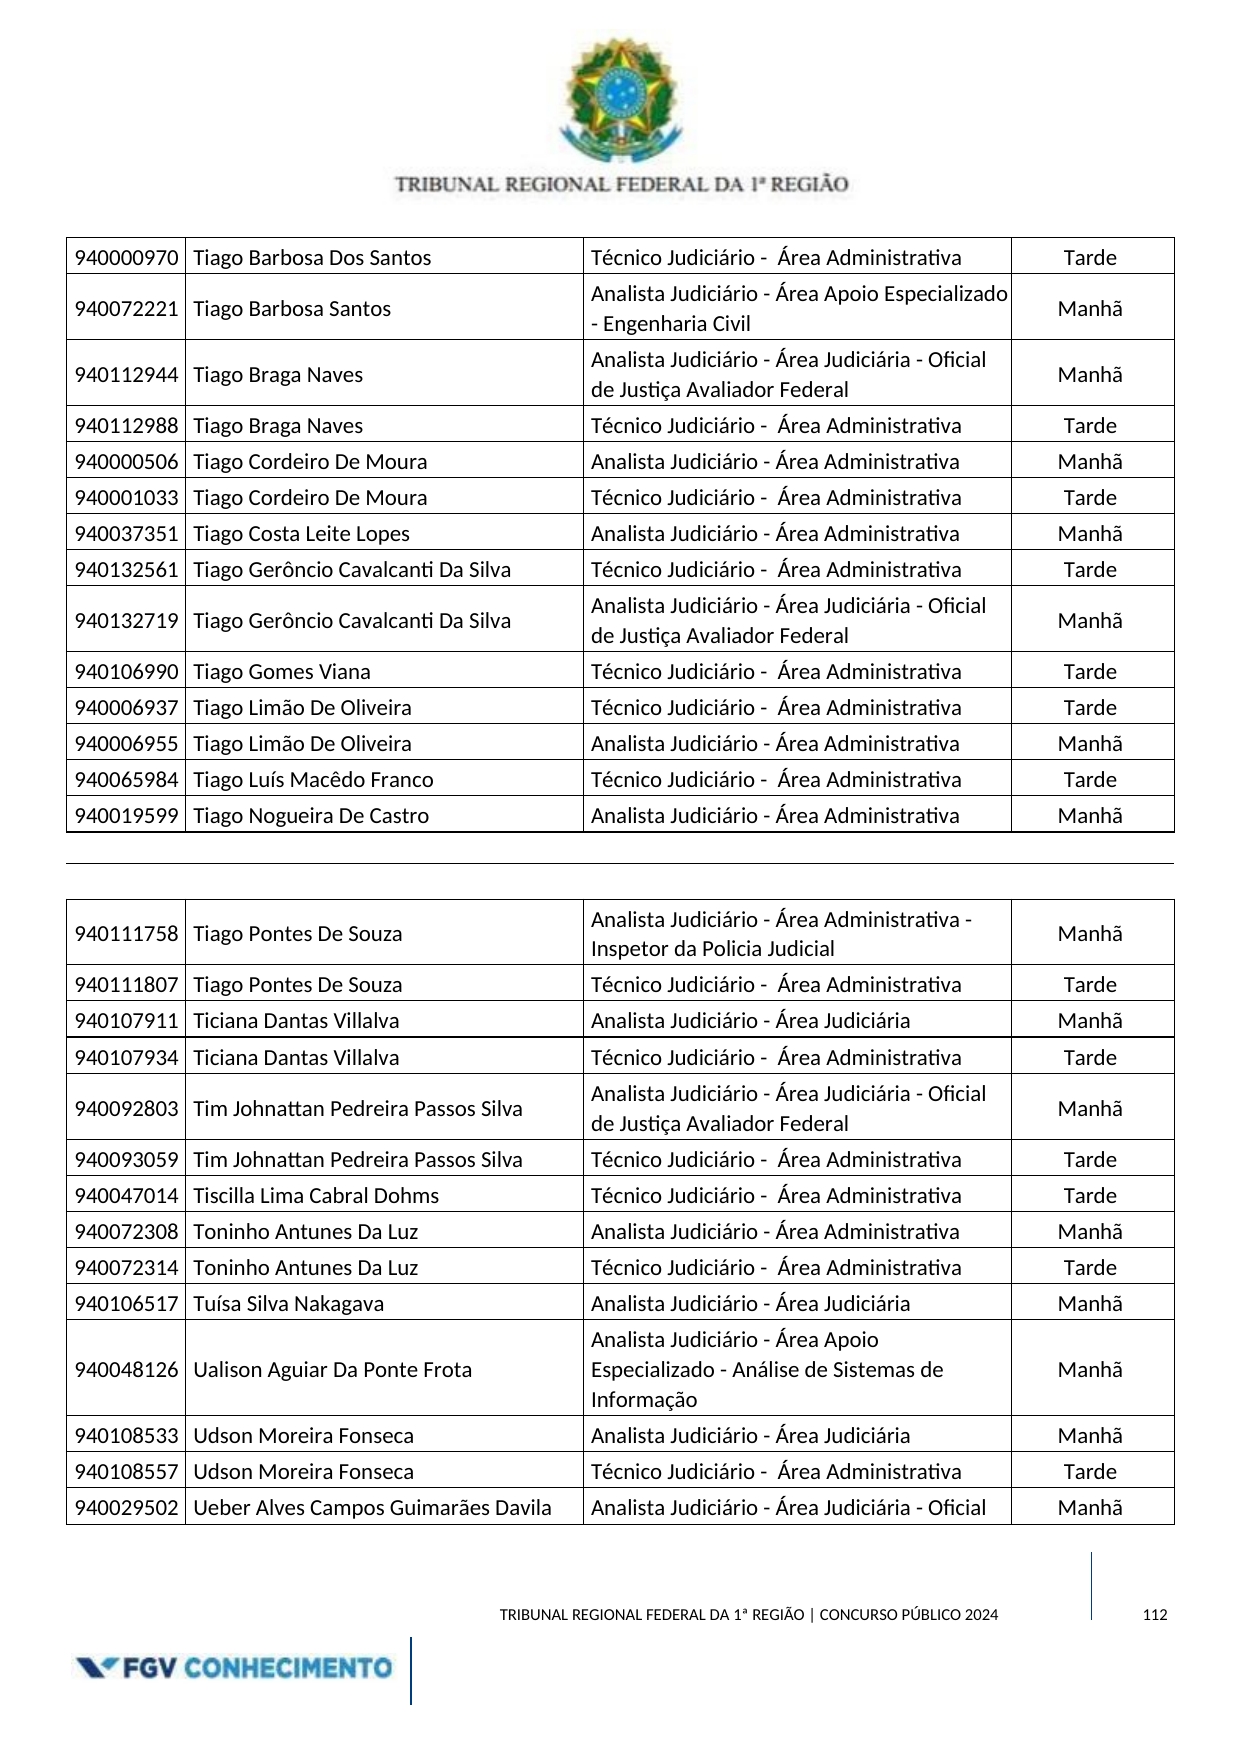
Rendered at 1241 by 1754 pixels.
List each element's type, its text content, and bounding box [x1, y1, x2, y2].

table_cell Técnico Judiciário - Área Administrativa [584, 550, 1011, 585]
table_cell 940072314 [67, 1248, 185, 1283]
table_cell Tarde [1012, 406, 1174, 441]
table_cell Tarde [1012, 238, 1174, 273]
table_cell Tiago Gomes Viana [186, 652, 583, 687]
table_cell Manhã [1012, 514, 1174, 549]
table_cell Tiago Costa Leite Lopes [186, 514, 583, 549]
table_cell Ticiana Dantas Villalva [186, 1038, 583, 1072]
table_header Turno de Prova [1012, 864, 1174, 898]
table_header Inscrição [66, 864, 186, 898]
table_cell 940047014 [67, 1176, 185, 1211]
table_cell 940037351 [67, 514, 185, 549]
table_cell Manhã [1012, 340, 1174, 405]
table_cell Analista Judiciário - Área Judiciária - Oficial de Justiça Avaliador Federal [584, 340, 1011, 405]
table_cell Tiago Nogueira De Castro [186, 796, 583, 831]
table_cell Tarde [1012, 652, 1174, 687]
table_cell 940000506 [67, 442, 185, 477]
table_cell 940019599 [67, 796, 185, 831]
table_cell 940072308 [67, 1212, 185, 1247]
table_cell Tarde [1012, 965, 1174, 1000]
table_cell Analista Judiciário - Área Administrativa [584, 442, 1011, 477]
table_cell Manhã [1012, 1320, 1174, 1414]
table_cell Analista Judiciário - Área Apoio Especializado - Engenharia Civil [584, 274, 1011, 339]
table_cell Manhã [1012, 442, 1174, 477]
table_cell Tarde [1012, 688, 1174, 723]
table_cell Tiago Luís Macêdo Franco [186, 760, 583, 795]
table_header Nome [186, 864, 583, 898]
table_cell 940065984 [67, 760, 185, 795]
table_cell 940111807 [67, 965, 185, 1000]
table_cell Manhã [1012, 1212, 1174, 1247]
table_cell Tiago Limão De Oliveira [186, 688, 583, 723]
table_cell Ualison Aguiar Da Ponte Frota [186, 1320, 583, 1414]
table_cell Analista Judiciário - Área Administrativa - Inspetor da Policia Judicial [584, 900, 1011, 964]
table_cell 940092803 [67, 1074, 185, 1138]
table_cell Ticiana Dantas Villalva [186, 1001, 583, 1036]
table_cell Tuísa Silva Nakagava [186, 1284, 583, 1319]
table_cell Técnico Judiciário - Área Administrativa [584, 1176, 1011, 1211]
table_cell Técnico Judiciário - Área Administrativa [584, 478, 1011, 513]
table_cell 940006937 [67, 688, 185, 723]
table_cell Tarde [1012, 1140, 1174, 1174]
table_cell Técnico Judiciário - Área Administrativa [584, 652, 1011, 687]
table_cell 940107911 [67, 1001, 185, 1036]
table_cell 940093059 [67, 1140, 185, 1174]
table_cell Técnico Judiciário - Área Administrativa [584, 1140, 1011, 1174]
table_cell Tarde [1012, 1248, 1174, 1283]
table_cell 940132561 [67, 550, 185, 585]
table_cell Manhã [1012, 1284, 1174, 1319]
table_cell Tarde [1012, 478, 1174, 513]
table_cell Manhã [1012, 586, 1174, 651]
table_cell Toninho Antunes Da Luz [186, 1248, 583, 1283]
table_cell Tim Johnattan Pedreira Passos Silva [186, 1074, 583, 1138]
table_cell Tarde [1012, 550, 1174, 585]
table_cell Analista Judiciário - Área Administrativa [584, 796, 1011, 831]
table_cell 940048126 [67, 1320, 185, 1414]
table_cell Técnico Judiciário - Área Administrativa [584, 1248, 1011, 1283]
table_cell 940112988 [67, 406, 185, 441]
table_cell Tarde [1012, 1038, 1174, 1072]
table_cell Tiago Braga Naves [186, 340, 583, 405]
table_cell 940072221 [67, 274, 185, 339]
table_cell Tiago Pontes De Souza [186, 900, 583, 964]
table_header Cargo [584, 864, 1012, 898]
table_cell Analista Judiciário - Área Administrativa [584, 1212, 1011, 1247]
table_cell 940108557 [67, 1452, 185, 1487]
table_cell 940108533 [67, 1416, 185, 1451]
table_cell Técnico Judiciário - Área Administrativa [584, 1038, 1011, 1072]
table_cell Manhã [1012, 1488, 1174, 1524]
table_cell Manhã [1012, 274, 1174, 339]
table_cell Analista Judiciário - Área Judiciária [584, 1001, 1011, 1036]
table_cell 940006955 [67, 724, 185, 759]
table_cell Analista Judiciário - Área Judiciária - Oficial de Justiça Avaliador Federal [584, 586, 1011, 651]
table_cell Analista Judiciário - Área Judiciária [584, 1284, 1011, 1319]
table_cell 940107934 [67, 1038, 185, 1072]
table_cell Manhã [1012, 1074, 1174, 1138]
table_cell Técnico Judiciário - Área Administrativa [584, 1452, 1011, 1487]
table_cell Ueber Alves Campos Guimarães Davila [186, 1488, 583, 1524]
table_cell Tiago Cordeiro De Moura [186, 478, 583, 513]
table_cell Tarde [1012, 760, 1174, 795]
table_cell Analista Judiciário - Área Administrativa [584, 724, 1011, 759]
table_cell Tarde [1012, 1176, 1174, 1211]
table_cell Tiago Pontes De Souza [186, 965, 583, 1000]
table_cell Tiscilla Lima Cabral Dohms [186, 1176, 583, 1211]
table_cell Analista Judiciário - Área Administrativa [584, 514, 1011, 549]
table_cell Tiago Limão De Oliveira [186, 724, 583, 759]
table_cell 940106517 [67, 1284, 185, 1319]
table_cell Manhã [1012, 1001, 1174, 1036]
table_cell Manhã [1012, 1416, 1174, 1451]
table_cell 940106990 [67, 652, 185, 687]
table_cell 940111758 [67, 900, 185, 964]
table_cell Tiago Braga Naves [186, 406, 583, 441]
table_cell 940112944 [67, 340, 185, 405]
table_cell 940029502 [67, 1488, 185, 1524]
table_cell Tiago Cordeiro De Moura [186, 442, 583, 477]
table_cell Analista Judiciário - Área Judiciária [584, 1416, 1011, 1451]
table_cell 940000970 [67, 238, 185, 273]
table_cell Tiago Barbosa Dos Santos [186, 238, 583, 273]
table_cell Manhã [1012, 796, 1174, 831]
table_cell Técnico Judiciário - Área Administrativa [584, 406, 1011, 441]
table_cell Técnico Judiciário - Área Administrativa [584, 760, 1011, 795]
table_cell Manhã [1012, 724, 1174, 759]
table_cell Analista Judiciário - Área Apoio Especializado - Análise de Sistemas de Informação [584, 1320, 1011, 1414]
table_cell 940001033 [67, 478, 185, 513]
table_cell Analista Judiciário - Área Judiciária - Oficial [584, 1488, 1011, 1524]
table_cell Técnico Judiciário - Área Administrativa [584, 238, 1011, 273]
table_cell Toninho Antunes Da Luz [186, 1212, 583, 1247]
table_cell Tarde [1012, 1452, 1174, 1487]
table_cell Analista Judiciário - Área Judiciária - Oficial de Justiça Avaliador Federal [584, 1074, 1011, 1138]
table_cell Tim Johnattan Pedreira Passos Silva [186, 1140, 583, 1174]
table_cell Udson Moreira Fonseca [186, 1452, 583, 1487]
table_cell Tiago Barbosa Santos [186, 274, 583, 339]
table_cell Técnico Judiciário - Área Administrativa [584, 688, 1011, 723]
table_cell 940132719 [67, 586, 185, 651]
table_cell Tiago Gerôncio Cavalcanti Da Silva [186, 550, 583, 585]
table_cell Técnico Judiciário - Área Administrativa [584, 965, 1011, 1000]
table_cell Manhã [1012, 900, 1174, 964]
table_cell Tiago Gerôncio Cavalcanti Da Silva [186, 586, 583, 651]
table_cell Udson Moreira Fonseca [186, 1416, 583, 1451]
